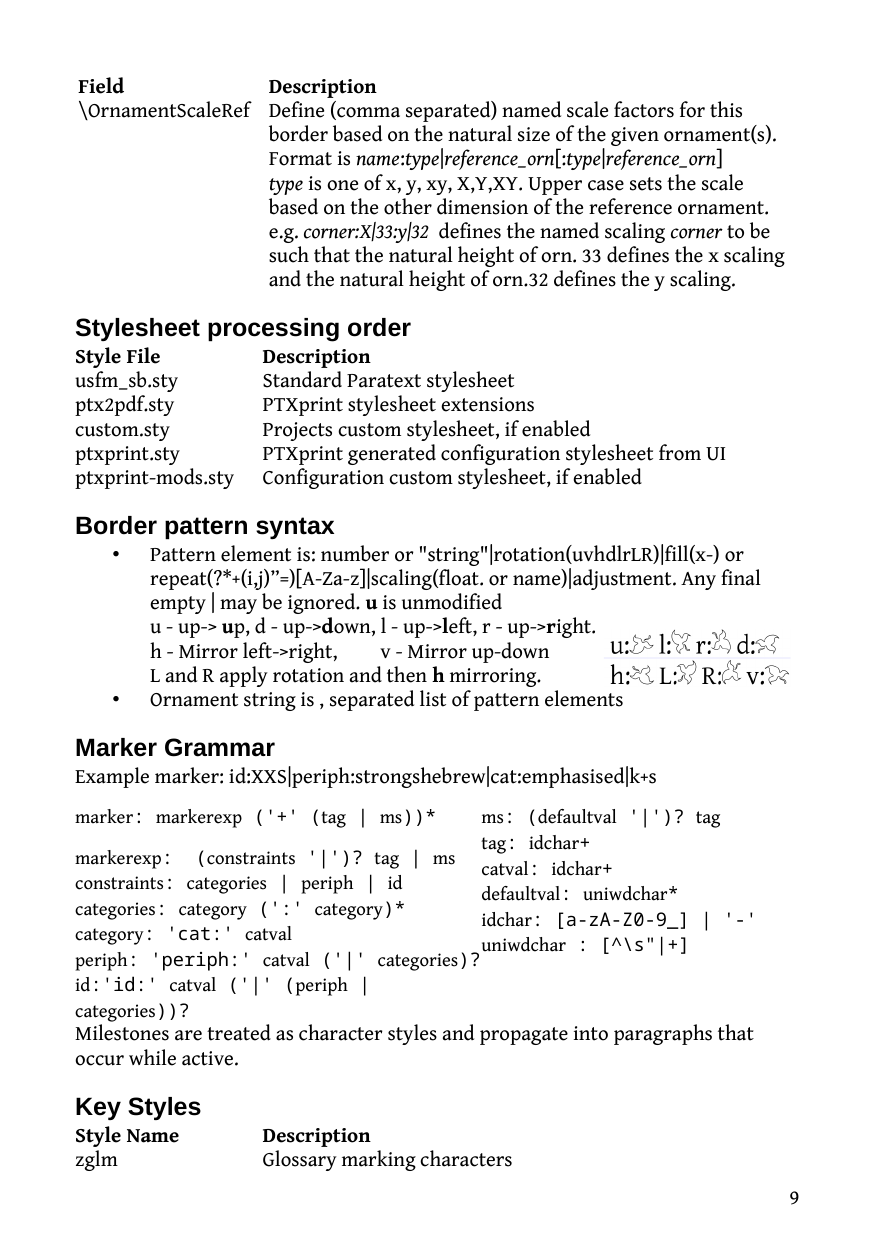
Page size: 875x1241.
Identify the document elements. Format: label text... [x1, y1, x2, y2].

table_header Description [263, 345, 799, 369]
subtitle Marker Grammar [75, 733, 799, 762]
table_cell Glossary marking characters [263, 1148, 799, 1172]
table_header marker: markerexp ('+' (tag | ms))* markerexp: (constraints '|')? tag | ms constraints: categories | periph | id categories: category (':' category)* category: 'cat:' catval periph: 'periph:' catval ('|' categories)? id:'id:' catval ('|' (periph | categories))? [75, 804, 481, 1023]
subtitle Stylesheet processing order [75, 313, 799, 342]
list Pattern element is: number or "string"|rotation(uvhdlrLR)|fill(x-) or repeat(?*+(i,j)”=)[A-Za-z]|scaling(float. or name)|adjustment. Any final empty | may be ignored. u is unmodified u - up-> up, d - up->down, l - up->left, r - up->right. h - Mirror left->right, v - Mirror up-down L and R apply rotation and then h mirroring. [112, 543, 799, 688]
table_header Description [263, 1124, 799, 1148]
table_cell ptxprint-mods.sty [75, 466, 262, 490]
table_header Description [266, 75, 796, 99]
text Example marker: id:XXS|periph:strongshebrew|cat:emphasised|k+s [75, 765, 799, 789]
table_cell Configuration custom stylesheet, if enabled [263, 466, 799, 490]
subtitle Border pattern syntax [75, 511, 799, 540]
table_header Field [75, 75, 266, 99]
text Milestones are treated as character styles and propagate into paragraphs that occur while active. [75, 1023, 799, 1071]
table_cell ptxprint.sty [75, 442, 262, 466]
table_header Style Name [75, 1124, 262, 1148]
table_cell Standard Paratext stylesheet [263, 370, 799, 394]
picture [603, 629, 791, 687]
table_cell zglm [75, 1148, 262, 1172]
table_header Style File [75, 345, 262, 369]
table_cell Projects custom stylesheet, if enabled [263, 418, 799, 442]
table_cell usfm_sb.sty [75, 370, 262, 394]
table_cell custom.sty [75, 418, 262, 442]
table_cell Define (comma separated) named scale factors for this border based on the natural size of the given ornament(s). Format is name:type|reference_orn[:type|reference_orn] type is one of x, y, xy, X,Y,XY. Upper case sets the scale based on the other dimension of the reference ornament. e.g. corner:X|33:y|32 defines the named scaling corner to be such that the natural height of orn. 33 defines the x scaling and the natural height of orn.32 defines the y scaling. [266, 99, 796, 292]
subtitle Key Styles [75, 1092, 799, 1121]
table_cell PTXprint generated configuration stylesheet from UI [263, 442, 799, 466]
table_header ms: (defaultval '|')? tag tag: idchar+ catval: idchar+ defaultval: uniwdchar* idchar: [a-zA-Z0-9_] | '-' uniwdchar : [^\s"|+] [481, 804, 797, 1023]
table_cell \OrnamentScaleRef [75, 99, 266, 292]
list Ornament string is , separated list of pattern elements [112, 688, 799, 712]
table_cell ptx2pdf.sty [75, 394, 262, 418]
table_cell PTXprint stylesheet extensions [263, 394, 799, 418]
